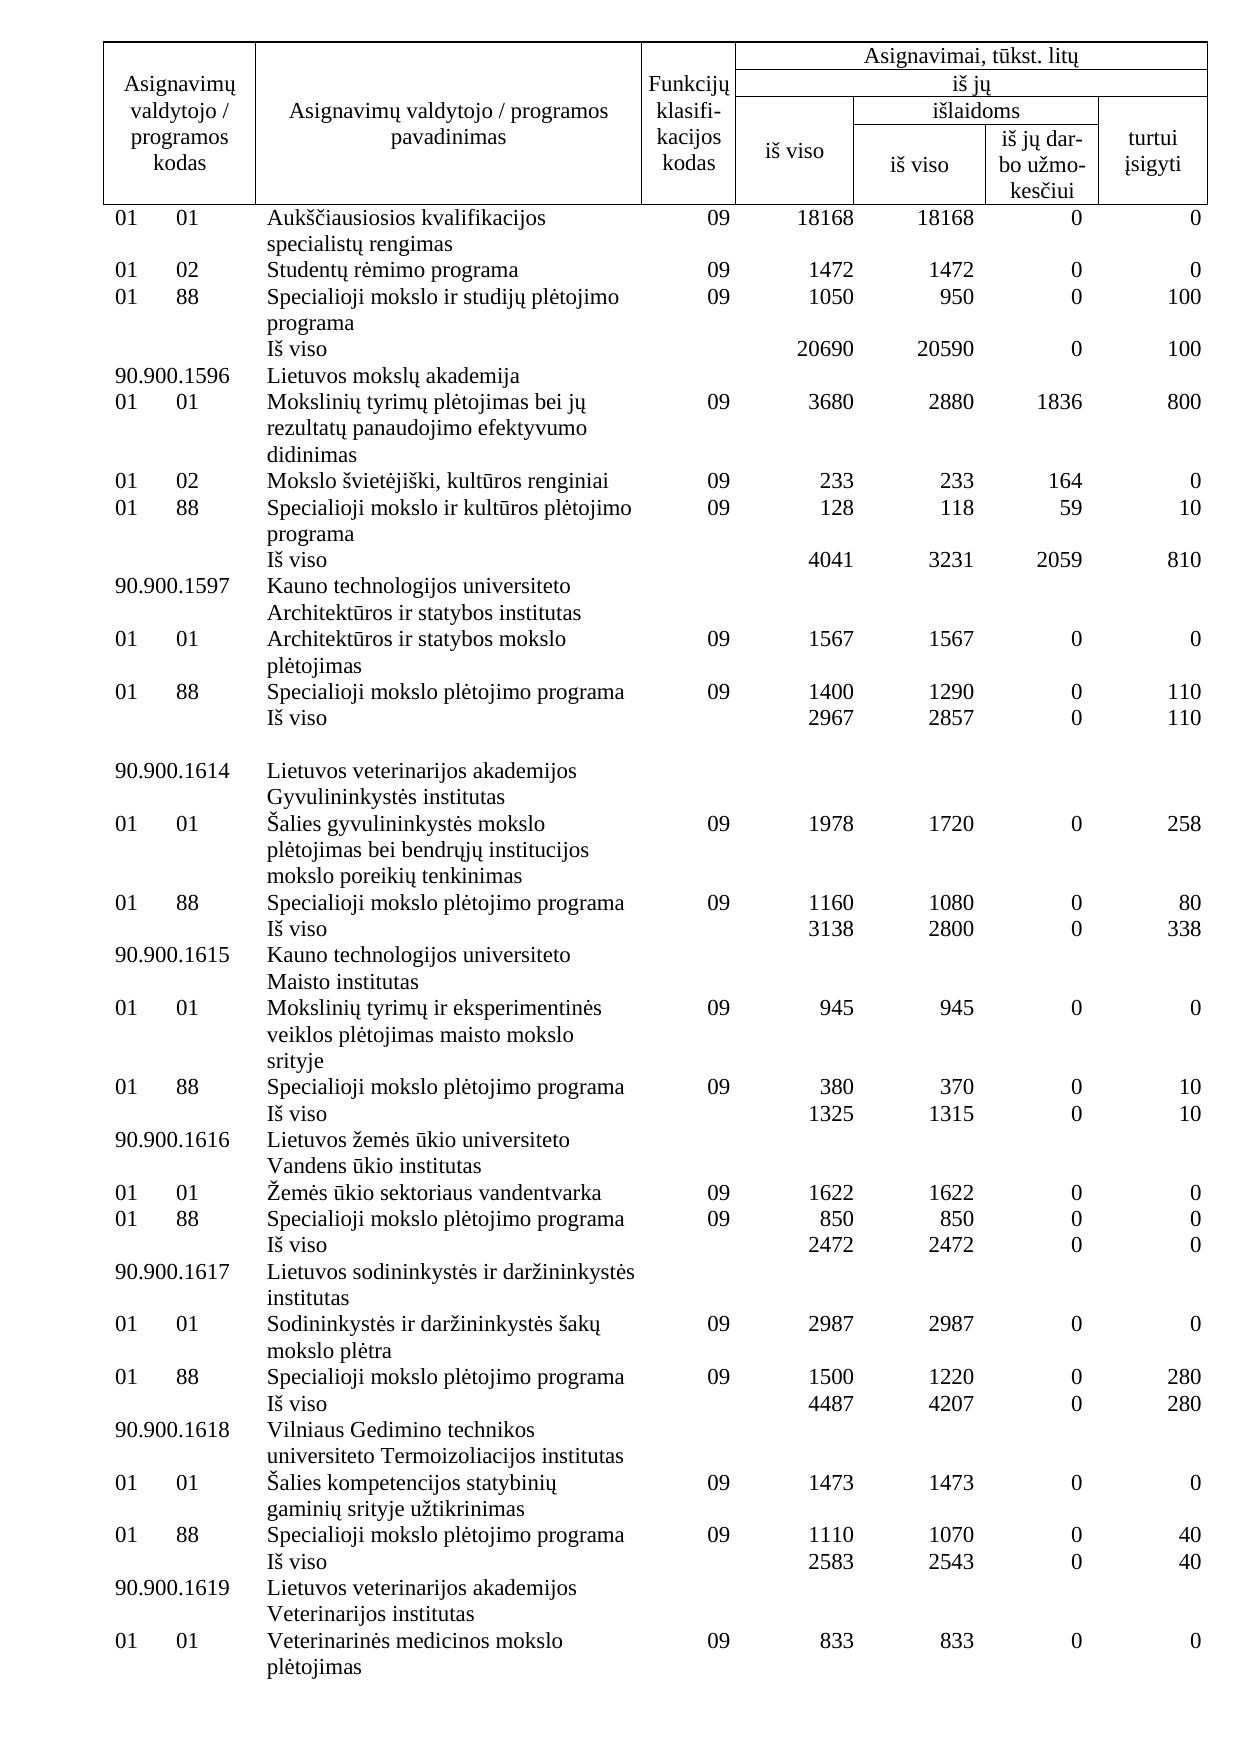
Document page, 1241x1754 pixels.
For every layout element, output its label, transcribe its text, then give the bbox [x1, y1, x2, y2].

table_cell [646, 1100, 741, 1126]
table_cell 0 [985, 625, 1093, 678]
table_cell 128 [741, 494, 865, 546]
table_cell 01 [104, 1627, 164, 1679]
table_cell 0 [1093, 1627, 1213, 1679]
table_cell 10 [1093, 1100, 1213, 1126]
table_cell 0 [1093, 1205, 1213, 1231]
table_cell [741, 362, 865, 388]
table_cell [646, 1258, 741, 1311]
table_cell Lietuvos sodininkystės ir daržininkystės institutas [255, 1258, 646, 1311]
table_cell 1050 [741, 283, 865, 335]
table_cell 280 [1093, 1390, 1213, 1416]
table_cell 09 [646, 1521, 741, 1548]
table_cell [1213, 96, 1221, 123]
table_cell 88 [165, 283, 255, 335]
table_cell 338 [1093, 915, 1213, 942]
table_cell 370 [865, 1073, 985, 1100]
table_cell [165, 1548, 255, 1574]
table_cell 1325 [741, 1100, 865, 1126]
table_cell 01 [104, 467, 164, 493]
table_cell [1093, 942, 1213, 994]
table_cell [985, 362, 1093, 388]
table_cell 88 [165, 678, 255, 704]
table_cell Mokslinių tyrimų ir eksperimentinės veiklos plėtojimas maisto mokslo srityje [255, 994, 646, 1073]
table_cell 4487 [741, 1390, 865, 1416]
table_cell [1213, 1548, 1221, 1574]
table_cell 0 [985, 678, 1093, 704]
table_cell [1213, 494, 1221, 546]
table_cell 10 [1093, 494, 1213, 546]
table_cell [1213, 283, 1221, 335]
table_cell [646, 1390, 741, 1416]
table_cell 01 [165, 994, 255, 1073]
table_cell [1213, 1126, 1221, 1179]
table_cell 20690 [741, 335, 865, 362]
table_cell 0 [985, 1363, 1093, 1389]
table_cell [1213, 731, 1221, 757]
table_cell Iš viso [255, 704, 646, 731]
table_cell 90.900.1614 [104, 757, 255, 810]
table_cell [1213, 1390, 1221, 1416]
table_cell [865, 1416, 985, 1469]
table_cell [165, 704, 255, 731]
table_cell [985, 757, 1093, 810]
table_cell 0 [985, 889, 1093, 915]
table_cell 0 [985, 1231, 1093, 1258]
table_cell 1080 [865, 889, 985, 915]
table_cell [1213, 625, 1221, 678]
table_cell Sodininkystės ir daržininkystės šakų mokslo plėtra [255, 1311, 646, 1363]
table_cell 2880 [865, 388, 985, 467]
table_cell 2059 [985, 546, 1093, 573]
table_header Funkcijų klasifi- kacijos kodas [642, 43, 735, 204]
table_header Asignavimų valdytojo / programos pavadinimas [256, 43, 641, 204]
table_cell 2583 [741, 1548, 865, 1574]
table_cell 88 [165, 1205, 255, 1231]
table_cell [1208, 69, 1213, 96]
table_cell 1220 [865, 1363, 985, 1389]
table_cell 1110 [741, 1521, 865, 1548]
table_cell [646, 1126, 741, 1179]
table_cell 0 [1093, 1179, 1213, 1205]
table_cell [646, 942, 741, 994]
table_cell [1213, 1231, 1221, 1258]
table_cell 09 [646, 1311, 741, 1363]
table_cell 90.900.1615 [104, 942, 255, 994]
table_cell [1213, 915, 1221, 942]
table_cell [1093, 1126, 1213, 1179]
table_cell 09 [646, 994, 741, 1073]
table_cell 01 [165, 625, 255, 678]
table_cell turtui įsigyti [1099, 97, 1207, 204]
table_cell 0 [985, 1521, 1093, 1548]
table_cell 4041 [741, 546, 865, 573]
table_cell 10 [1093, 1073, 1213, 1100]
table_cell 01 [104, 1179, 164, 1205]
table_cell iš viso [854, 125, 985, 204]
table_header [1213, 41, 1221, 69]
table_cell [104, 546, 164, 573]
table_cell 0 [1093, 1311, 1213, 1363]
table_cell 380 [741, 1073, 865, 1100]
table_cell 40 [1093, 1521, 1213, 1548]
table_cell [1093, 1574, 1213, 1627]
table_cell iš jų dar-bo užmo-kesčiui [986, 125, 1098, 204]
table_cell [1093, 1258, 1213, 1311]
table_cell [1213, 994, 1221, 1073]
table_cell [985, 573, 1093, 625]
table_cell Kauno technologijos universiteto Maisto institutas [255, 942, 646, 994]
table_cell 0 [1093, 625, 1213, 678]
table_cell [1093, 362, 1213, 388]
table_cell [646, 573, 741, 625]
table_cell 01 [104, 388, 164, 467]
table_cell 945 [865, 994, 985, 1073]
table_cell [646, 1416, 741, 1469]
table_cell Mokslo švietėjiški, kultūros renginiai [255, 467, 646, 493]
table_cell [865, 1126, 985, 1179]
table_cell 09 [646, 810, 741, 889]
table_cell 2543 [865, 1548, 985, 1574]
table_cell 90.900.1616 [104, 1126, 255, 1179]
table_cell 01 [104, 810, 164, 889]
table_cell [1093, 573, 1213, 625]
table_cell 02 [165, 467, 255, 493]
table_cell [865, 362, 985, 388]
table_cell Šalies gyvulininkystės mokslo plėtojimas bei bendrųjų institucijos mokslo poreikių tenkinimas [255, 810, 646, 889]
table_cell 0 [985, 1179, 1093, 1205]
table_cell 2472 [865, 1231, 985, 1258]
table_cell [1213, 1574, 1221, 1627]
table_cell [865, 757, 985, 810]
table_cell 0 [985, 704, 1093, 731]
table_cell [1213, 388, 1221, 467]
table_cell 850 [865, 1205, 985, 1231]
table_cell [646, 546, 741, 573]
table_cell 01 [104, 889, 164, 915]
table_cell 09 [646, 388, 741, 467]
table_cell 0 [985, 1073, 1093, 1100]
table_cell [646, 1548, 741, 1574]
table_cell 20590 [865, 335, 985, 362]
table_cell [255, 731, 646, 757]
table_cell 01 [165, 1179, 255, 1205]
table_header Asignavimai, tūkst. litų [736, 43, 1207, 69]
table_cell [1093, 731, 1213, 757]
table_cell 1290 [865, 678, 985, 704]
table_cell 1472 [741, 256, 865, 283]
table_cell Specialioji mokslo plėtojimo programa [255, 1521, 646, 1548]
table_cell [104, 915, 164, 942]
table_cell [985, 731, 1093, 757]
table_cell 0 [985, 1311, 1093, 1363]
table_cell [1213, 573, 1221, 625]
table_cell Iš viso [255, 1100, 646, 1126]
table_cell 80 [1093, 889, 1213, 915]
table_cell 1720 [865, 810, 985, 889]
table_cell [741, 1416, 865, 1469]
table_cell 09 [646, 1179, 741, 1205]
table_cell 02 [165, 256, 255, 283]
table_cell 90.900.1619 [104, 1574, 255, 1627]
table_cell Lietuvos mokslų akademija [255, 362, 646, 388]
table_cell 0 [985, 283, 1093, 335]
table_cell 09 [646, 1205, 741, 1231]
table_cell [165, 546, 255, 573]
table_cell 01 [104, 1205, 164, 1231]
table_cell [741, 731, 865, 757]
table_cell [1213, 546, 1221, 573]
table_cell 59 [985, 494, 1093, 546]
table_cell 2472 [741, 1231, 865, 1258]
table_cell 0 [985, 256, 1093, 283]
table_cell Architektūros ir statybos mokslo plėtojimas [255, 625, 646, 678]
table_cell [165, 915, 255, 942]
table_cell 0 [1093, 1231, 1213, 1258]
table_cell [985, 942, 1093, 994]
table_cell 88 [165, 889, 255, 915]
table_cell 1473 [741, 1469, 865, 1521]
table_cell [1213, 1311, 1221, 1363]
table_cell [1213, 704, 1221, 731]
table_cell 0 [985, 1100, 1093, 1126]
table_cell Specialioji mokslo plėtojimo programa [255, 678, 646, 704]
table_cell 0 [985, 335, 1093, 362]
table_cell 1472 [865, 256, 985, 283]
table_cell 3138 [741, 915, 865, 942]
table_cell [1213, 335, 1221, 362]
table_cell 1160 [741, 889, 865, 915]
table_cell 88 [165, 1073, 255, 1100]
table_cell [646, 1231, 741, 1258]
table_cell [646, 362, 741, 388]
table_cell [646, 731, 741, 757]
table_cell 09 [646, 678, 741, 704]
table_cell 0 [985, 1205, 1093, 1231]
table_cell Specialioji mokslo ir studijų plėtojimo programa [255, 283, 646, 335]
table_cell 09 [646, 494, 741, 546]
table_cell 1622 [741, 1179, 865, 1205]
table_cell 0 [1093, 204, 1213, 256]
table_cell [1213, 124, 1221, 204]
table_cell [1213, 1179, 1221, 1205]
table_cell 950 [865, 283, 985, 335]
table_cell [646, 915, 741, 942]
table_cell [646, 757, 741, 810]
table_cell [1213, 1073, 1221, 1100]
table_cell 0 [1093, 467, 1213, 493]
table_cell [1093, 1416, 1213, 1469]
table_cell 01 [104, 1363, 164, 1389]
table_cell 1070 [865, 1521, 985, 1548]
table_cell 833 [741, 1627, 865, 1679]
table_cell iš viso [736, 97, 853, 204]
table_cell 2987 [741, 1311, 865, 1363]
table_cell 810 [1093, 546, 1213, 573]
table_cell 0 [1093, 994, 1213, 1073]
table_cell [865, 942, 985, 994]
table_cell 2967 [741, 704, 865, 731]
table_cell Aukščiausiosios kvalifikacijos specialistų rengimas [255, 205, 646, 256]
table_cell 01 [165, 388, 255, 467]
table_cell [865, 1574, 985, 1627]
table_cell [104, 335, 164, 362]
table_cell 850 [741, 1205, 865, 1231]
table_cell 3231 [865, 546, 985, 573]
table_cell Iš viso [255, 1231, 646, 1258]
table_cell 1836 [985, 388, 1093, 467]
table_cell Mokslinių tyrimų plėtojimas bei jų rezultatų panaudojimo efektyvumo didinimas [255, 388, 646, 467]
table_cell 09 [646, 1627, 741, 1679]
table_cell [104, 704, 164, 731]
table_cell 88 [165, 494, 255, 546]
table_cell [165, 1390, 255, 1416]
table_cell Studentų rėmimo programa [255, 256, 646, 283]
table_cell 1473 [865, 1469, 985, 1521]
table_cell 90.900.1617 [104, 1258, 255, 1311]
table_cell [985, 1574, 1093, 1627]
table_cell 233 [865, 467, 985, 493]
table_cell 01 [104, 1469, 164, 1521]
table_cell [1213, 1205, 1221, 1231]
table_cell 1567 [865, 625, 985, 678]
table_cell 1315 [865, 1100, 985, 1126]
table_cell Iš viso [255, 546, 646, 573]
table_cell [865, 1258, 985, 1311]
table_header [1208, 41, 1213, 69]
table_cell [165, 335, 255, 362]
table_cell iš jų [736, 70, 1207, 96]
table_cell Šalies kompetencijos statybinių gaminių srityje užtikrinimas [255, 1469, 646, 1521]
table_cell 2857 [865, 704, 985, 731]
table_cell [104, 1231, 164, 1258]
table_cell [1213, 1363, 1221, 1389]
table_cell 01 [104, 994, 164, 1073]
table_cell Iš viso [255, 335, 646, 362]
table_cell [165, 1231, 255, 1258]
table_cell [1208, 124, 1213, 204]
table_cell 2800 [865, 915, 985, 942]
table_cell [741, 1574, 865, 1627]
table_cell 1400 [741, 678, 865, 704]
table_cell [1213, 942, 1221, 994]
table_cell 90.900.1596 [104, 362, 255, 388]
table_cell [741, 757, 865, 810]
table_cell [1213, 889, 1221, 915]
table_cell 18168 [741, 205, 865, 256]
table_cell 01 [104, 1311, 164, 1363]
table_cell [1213, 256, 1221, 283]
table_cell Veterinarinės medicinos mokslo plėtojimas [255, 1627, 646, 1679]
table_cell 01 [104, 1073, 164, 1100]
table_cell 09 [646, 467, 741, 493]
table_cell 01 [104, 256, 164, 283]
table_cell 01 [165, 1469, 255, 1521]
table_cell Lietuvos žemės ūkio universiteto Vandens ūkio institutas [255, 1126, 646, 1179]
table_cell 88 [165, 1363, 255, 1389]
table_cell 09 [646, 283, 741, 335]
table_cell Lietuvos veterinarijos akademijos Veterinarijos institutas [255, 1574, 646, 1627]
table_cell Iš viso [255, 915, 646, 942]
table_cell 0 [1093, 1469, 1213, 1521]
table_cell [1208, 96, 1213, 123]
table_cell 01 [104, 494, 164, 546]
table_cell 280 [1093, 1363, 1213, 1389]
table_cell 258 [1093, 810, 1213, 889]
table_cell Iš viso [255, 1390, 646, 1416]
table_cell [741, 942, 865, 994]
table_cell [741, 573, 865, 625]
table_cell Specialioji mokslo plėtojimo programa [255, 1073, 646, 1100]
table_cell [1213, 1100, 1221, 1126]
table_cell 88 [165, 1521, 255, 1548]
table_cell [104, 1390, 164, 1416]
table_cell 118 [865, 494, 985, 546]
table_cell 90.900.1618 [104, 1416, 255, 1469]
table_cell 0 [985, 1627, 1093, 1679]
table_cell 0 [985, 810, 1093, 889]
table_cell 01 [165, 1627, 255, 1679]
table_cell [646, 704, 741, 731]
table_cell 110 [1093, 678, 1213, 704]
table_cell 0 [985, 205, 1093, 256]
table_cell 0 [985, 915, 1093, 942]
table_cell 0 [985, 994, 1093, 1073]
table_cell 01 [104, 283, 164, 335]
table_cell 01 [165, 1311, 255, 1363]
table_cell [165, 1100, 255, 1126]
table_cell 833 [865, 1627, 985, 1679]
table_cell [1213, 678, 1221, 704]
table_cell 09 [646, 256, 741, 283]
table_cell 01 [104, 678, 164, 704]
table_cell 164 [985, 467, 1093, 493]
table_cell [1213, 757, 1221, 810]
table_cell išlaidoms [854, 97, 1098, 123]
table_cell 100 [1093, 335, 1213, 362]
table_cell Specialioji mokslo ir kultūros plėtojimo programa [255, 494, 646, 546]
table_cell 01 [104, 1521, 164, 1548]
table_cell Specialioji mokslo plėtojimo programa [255, 889, 646, 915]
table_cell 01 [165, 810, 255, 889]
table_cell [1093, 757, 1213, 810]
table_cell 09 [646, 889, 741, 915]
table_cell 3680 [741, 388, 865, 467]
table_cell 0 [985, 1469, 1093, 1521]
table_cell [1213, 362, 1221, 388]
table_cell [165, 731, 255, 757]
table_cell [865, 731, 985, 757]
table_cell [1213, 1627, 1221, 1679]
table_cell [1213, 1416, 1221, 1469]
table_cell 945 [741, 994, 865, 1073]
table_cell 0 [1093, 256, 1213, 283]
table_cell [104, 1548, 164, 1574]
table_cell [104, 1100, 164, 1126]
table_cell 01 [165, 205, 255, 256]
table_cell 40 [1093, 1548, 1213, 1574]
table_cell [1213, 69, 1221, 96]
table_cell 90.900.1597 [104, 573, 255, 625]
table_cell 01 [104, 625, 164, 678]
table_cell 100 [1093, 283, 1213, 335]
table_cell [741, 1126, 865, 1179]
table_cell Vilniaus Gedimino technikos universiteto Termoizoliacijos institutas [255, 1416, 646, 1469]
table_cell Lietuvos veterinarijos akademijos Gyvulininkystės institutas [255, 757, 646, 810]
table_cell Specialioji mokslo plėtojimo programa [255, 1205, 646, 1231]
table_cell 1622 [865, 1179, 985, 1205]
table_cell 09 [646, 1073, 741, 1100]
table_cell 09 [646, 625, 741, 678]
table_cell 18168 [865, 205, 985, 256]
table_cell [741, 1258, 865, 1311]
table_cell 0 [985, 1548, 1093, 1574]
table_cell 2987 [865, 1311, 985, 1363]
table_cell Kauno technologijos universiteto Architektūros ir statybos institutas [255, 573, 646, 625]
table_cell [104, 731, 164, 757]
table_cell [1213, 1258, 1221, 1311]
table_cell [1213, 1521, 1221, 1548]
table_cell [1213, 810, 1221, 889]
table_cell 233 [741, 467, 865, 493]
table_header Asignavimų valdytojo / programos kodas [104, 43, 255, 204]
table_cell [985, 1258, 1093, 1311]
table_cell 01 [104, 205, 164, 256]
table_cell [865, 573, 985, 625]
table_cell 09 [646, 1469, 741, 1521]
table_cell Iš viso [255, 1548, 646, 1574]
table_cell [646, 335, 741, 362]
table_cell 1500 [741, 1363, 865, 1389]
table_cell Specialioji mokslo plėtojimo programa [255, 1363, 646, 1389]
table_cell [1213, 204, 1221, 256]
table_cell 0 [985, 1390, 1093, 1416]
table_cell 1978 [741, 810, 865, 889]
table_cell [646, 1574, 741, 1627]
table_cell [985, 1416, 1093, 1469]
table_cell 09 [646, 205, 741, 256]
table_cell 09 [646, 1363, 741, 1389]
table_cell 110 [1093, 704, 1213, 731]
table_cell [1213, 1469, 1221, 1521]
table_cell 800 [1093, 388, 1213, 467]
table_cell 4207 [865, 1390, 985, 1416]
table_cell Žemės ūkio sektoriaus vandentvarka [255, 1179, 646, 1205]
table_cell 1567 [741, 625, 865, 678]
table_cell [985, 1126, 1093, 1179]
table_cell [1213, 467, 1221, 493]
